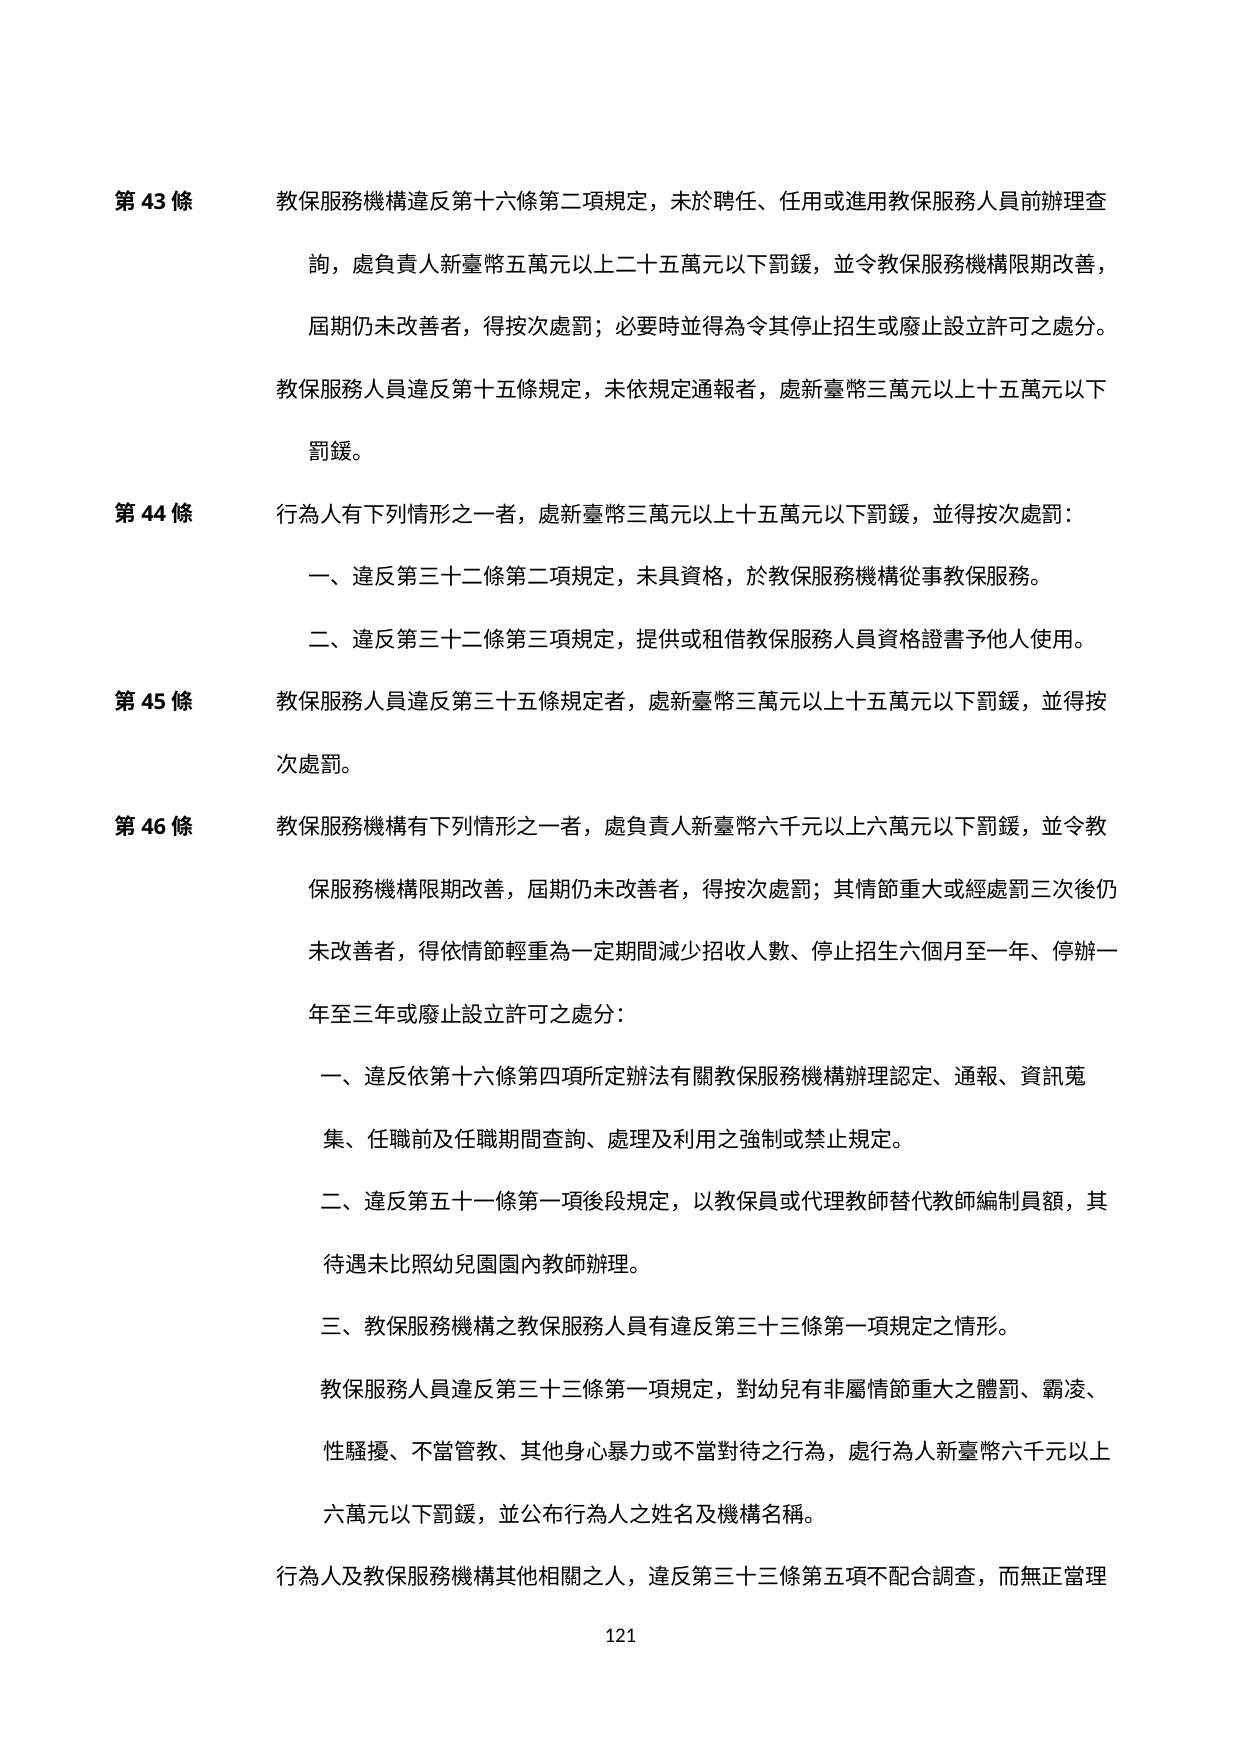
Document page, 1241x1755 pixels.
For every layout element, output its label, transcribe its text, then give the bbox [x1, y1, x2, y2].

table_cell 教保服務人員違反第三十五條規定者，處新臺幣三萬元以上十五萬元以下罰鍰，並得按次處罰。 [265, 658, 1136, 783]
table_cell 教保服務機構有下列情形之一者，處負責人新臺幣六千元以上六萬元以下罰鍰，並令教保服務機構限期改善，屆期仍未改善者，得按次處罰；其情節重大或經處罰三次後仍未改善者，得依情節輕重為一定期間減少招收人數、停止招生六個月至一年、停辦一年至三年或廢止設立許可之處分： 一、違反依第十六條第四項所定辦法有關教保服務機構辦理認定、通報、資訊蒐集、任職前及任職期間查詢、處理及利用之強制或禁止規定。 二、違反第五十一條第一項後段規定，以教保員或代理教師替代教師編制員額，其待遇未比照幼兒園園內教師辦理。 三、教保服務機構之教保服務人員有違反第三十三條第一項規定之情形。 教保服務人員違反第三十三條第一項規定，對幼兒有非屬情節重大之體罰、霸凌、性騷擾、不當管教、其他身心暴力或不當對待之行為，處行為人新臺幣六千元以上六萬元以下罰鍰，並公布行為人之姓名及機構名稱。 行為人及教保服務機構其他相關之人，違反第三十三條第五項不配合調查，而無正當理 [265, 783, 1136, 1596]
table_cell 教保服務機構違反第十六條第二項規定，未於聘任、任用或進用教保服務人員前辦理查詢，處負責人新臺幣五萬元以上二十五萬元以下罰鍰，並令教保服務機構限期改善，屆期仍未改善者，得按次處罰；必要時並得為令其停止招生或廢止設立許可之處分。 教保服務人員違反第十五條規定，未依規定通報者，處新臺幣三萬元以上十五萬元以下罰鍰。 [265, 158, 1136, 471]
table_cell 行為人有下列情形之一者，處新臺幣三萬元以上十五萬元以下罰鍰，並得按次處罰： 一、違反第三十二條第二項規定，未具資格，於教保服務機構從事教保服務。 二、違反第三十二條第三項規定，提供或租借教保服務人員資格證書予他人使用。 [265, 471, 1136, 658]
table_cell 第 45 條 [103, 658, 265, 783]
table_cell 第 44 條 [103, 471, 265, 658]
table_cell 第 46 條 [103, 783, 265, 1596]
table_cell 第 43 條 [103, 158, 265, 471]
